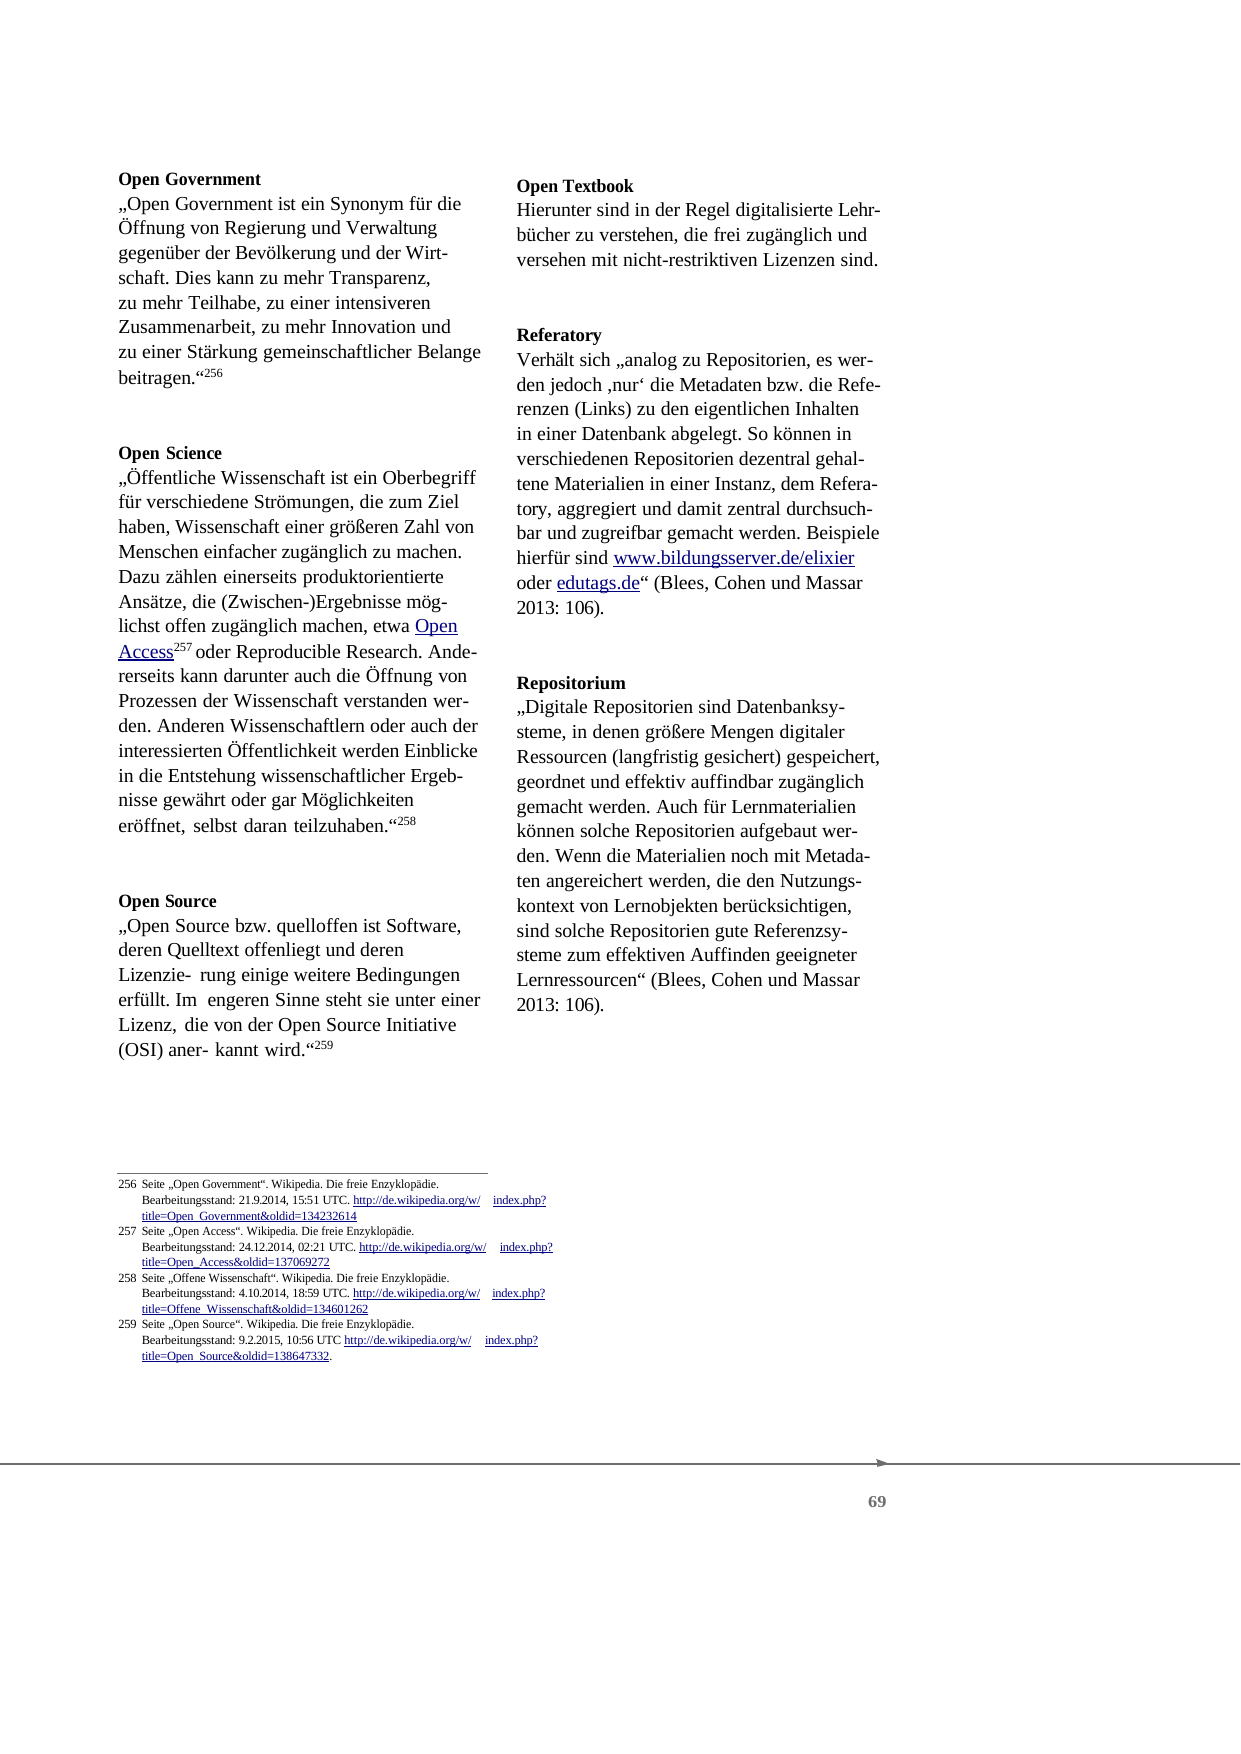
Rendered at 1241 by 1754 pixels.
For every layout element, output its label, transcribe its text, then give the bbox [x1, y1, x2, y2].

text Open Textbook [516, 174, 1240, 196]
text Open Science [118, 442, 486, 463]
text „Open Source bzw. quelloffen ist Software, deren Quelltext offenliegt und deren Lizenzie- rung einige weitere Bedingungen erfüllt. Im engeren Sinne steht sie unter einer Lizenz, die von der Open Source Initiative (OSI) aner- kannt wird.“259 [118, 913, 482, 1061]
text „Open Government ist ein Synonym für die Öffnung von Regierung und Verwaltung gegenüber der Bevölkerung und der Wirt- schaft. Dies kann zu mehr Transparenz, [118, 191, 486, 289]
text „Digitale Repositorien sind Datenbanksy- steme, in denen größere Mengen digitaler Ressourcen (langfristig gesichert) gespeichert, geordnet und effektiv auffindbar zugänglich gemacht werden. Auch für Lernmaterialien können solche Repositorien aufgebaut wer- den. Wenn die Materialien noch mit Metada- ten angereichert werden, die den Nutzungs- kontext von Lernobjekten berücksichtigen, sind solche Repositorien gute Referenzsy- steme zum effektiven Auffinden geeigneter Lernressourcen“ (Blees, Cohen und Massar 2013: 106). [516, 696, 881, 1016]
text Repositorium [516, 672, 1240, 693]
text Bearbeitungsstand: 21.9.2014, 15:51 UTC. http://de.wikipedia.org/w/ index.php?title=Open_Government&oldid=134232614 [142, 1193, 655, 1223]
list Seite „Open Government“. Wikipedia. Die freie Enzyklopädie. [118, 1177, 1240, 1192]
list Seite „Offene Wissenschaft“. Wikipedia. Die freie Enzyklopädie. [118, 1271, 1240, 1285]
text Hierunter sind in der Regel digitalisierte Lehr- bücher zu verstehen, die frei zugänglich und versehen mit nicht-restriktiven Lizenzen sind. [516, 198, 881, 271]
text Open Source [118, 889, 486, 911]
list Seite „Open Source“. Wikipedia. Die freie Enzyklopädie. [118, 1317, 1240, 1332]
text „Öffentliche Wissenschaft ist ein Oberbegriff für verschiedene Strömungen, die zum Ziel haben, Wissenschaft einer größeren Zahl von Menschen einfacher zugänglich zu machen. Dazu zählen einerseits produktorientierte Ansätze, die (Zwischen-)Ergebnisse mög- lichst offen zugänglich machen, etwa Open Access257 oder Reproducible Research. Ande- rerseits kann darunter auch die Öffnung von Prozessen der Wissenschaft verstanden wer- den. Anderen Wissenschaftlern oder auch der interessierten Öffentlichkeit werden Einblicke in die Entstehung wissenschaftlicher Ergeb- nisse gewährt oder gar Möglichkeiten eröffnet, selbst daran teilzuhaben.“258 [118, 466, 486, 836]
text Bearbeitungsstand: 4.10.2014, 18:59 UTC. http://de.wikipedia.org/w/ index.php?title=Offene_Wissenschaft&oldid=134601262 [142, 1286, 655, 1316]
text Bearbeitungsstand: 9.2.2015, 10:56 UTC http://de.wikipedia.org/w/ index.php?title=Open_Source&oldid=138647332. [142, 1333, 704, 1363]
text 69 [0, 1492, 886, 1511]
text zu einer Stärkung gemeinschaftlicher Belange beitragen.“256 [118, 340, 486, 388]
text Verhält sich „analog zu Repositorien, es wer- den jedoch ,nur‘ die Metadaten bzw. die Refe- renzen (Links) zu den eigentlichen Inhalten in einer Datenbank abgelegt. So können in verschiedenen Repositorien dezentral gehal- tene Materialien in einer Instanz, dem Refera- tory, aggregiert und damit zentral durchsuch- bar und zugreifbar gemacht werden. Beispiele hierfür sind www.bildungsserver.de/elixier oder edutags.de“ (Blees, Cohen und Massar 2013: 106). [516, 348, 881, 618]
text Open Government [118, 167, 486, 189]
text Bearbeitungsstand: 24.12.2014, 02:21 UTC. http://de.wikipedia.org/w/ index.php?title=Open_Access&oldid=137069272 [142, 1239, 655, 1269]
text zu mehr Teilhabe, zu einer intensiveren Zusammenarbeit, zu mehr Innovation und [118, 291, 486, 338]
list Seite „Open Access“. Wikipedia. Die freie Enzyklopädie. [118, 1224, 1240, 1238]
text Referatory [516, 324, 1240, 345]
